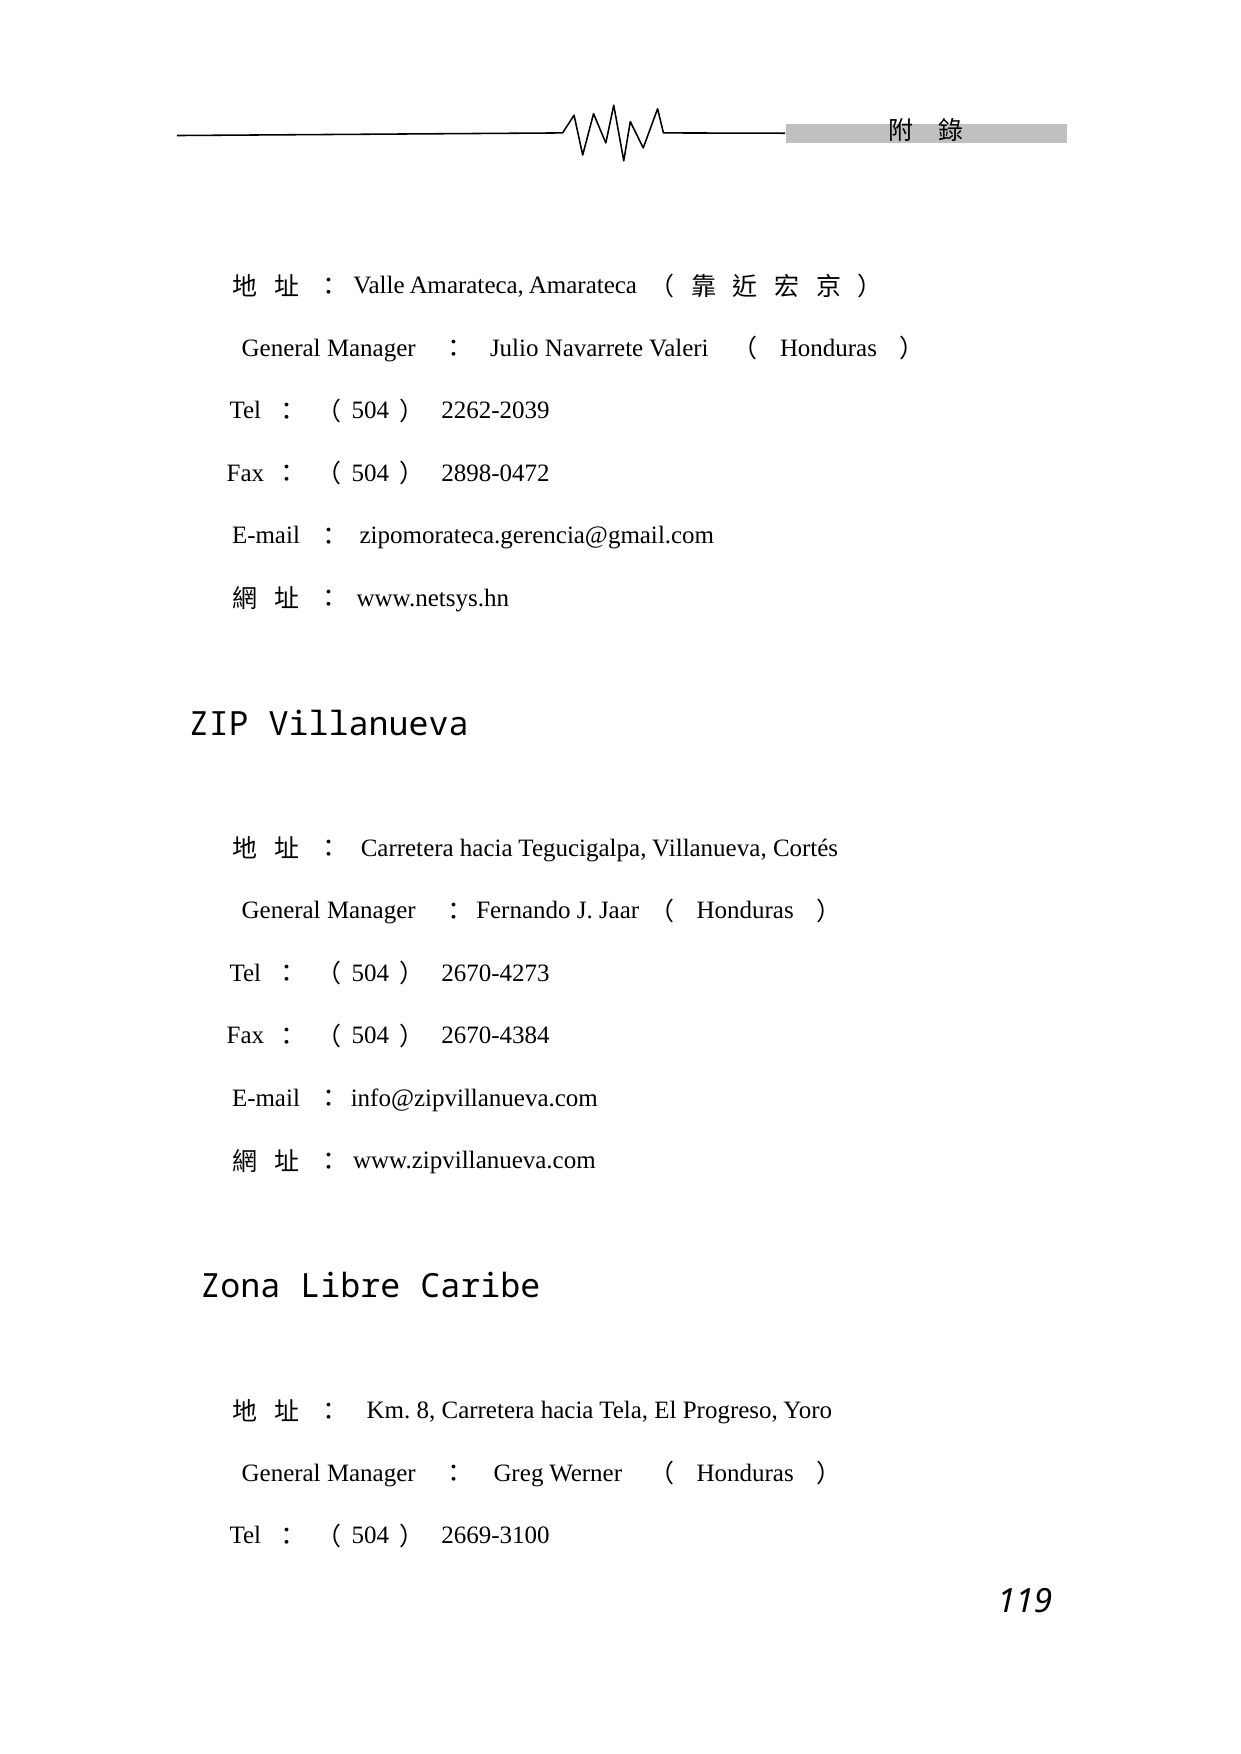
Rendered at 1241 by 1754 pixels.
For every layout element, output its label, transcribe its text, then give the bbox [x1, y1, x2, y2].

text E-mail：info@zipvillanueva.com [207, 1055, 1058, 1118]
text 地址：Valle Amarateca, Amarateca（靠近宏京） [207, 243, 1058, 305]
text Tel：（504）2670-4273 [207, 930, 1058, 993]
text General Manager：Fernando J. Jaar（Honduras） [207, 868, 1058, 930]
text Tel：（504）2262-2039 [207, 368, 1058, 430]
text 地址：Carretera hacia Tegucigalpa, Villanueva, Cortés [207, 805, 1058, 868]
text E-mail：zipomorateca.gerencia@gmail.com [207, 493, 1058, 555]
text 網址：www.netsys.hn [207, 555, 1058, 618]
text ZIP Villanueva [183, 680, 1058, 743]
text Fax：（504）2898-0472 [207, 430, 1058, 493]
text Tel：（504）2669-3100 [207, 1493, 1058, 1555]
text General Manager：Greg Werner（Honduras） [207, 1430, 1058, 1493]
text General Manager：Julio Navarrete Valeri（Honduras） [207, 305, 1058, 368]
text Fax：（504）2670-4384 [207, 993, 1058, 1055]
text 地址：Km. 8, Carretera hacia Tela, El Progreso, Yoro [207, 1368, 1058, 1430]
text Zona Libre Caribe [183, 1243, 1058, 1305]
text 網址：www.zipvillanueva.com [207, 1118, 1058, 1180]
